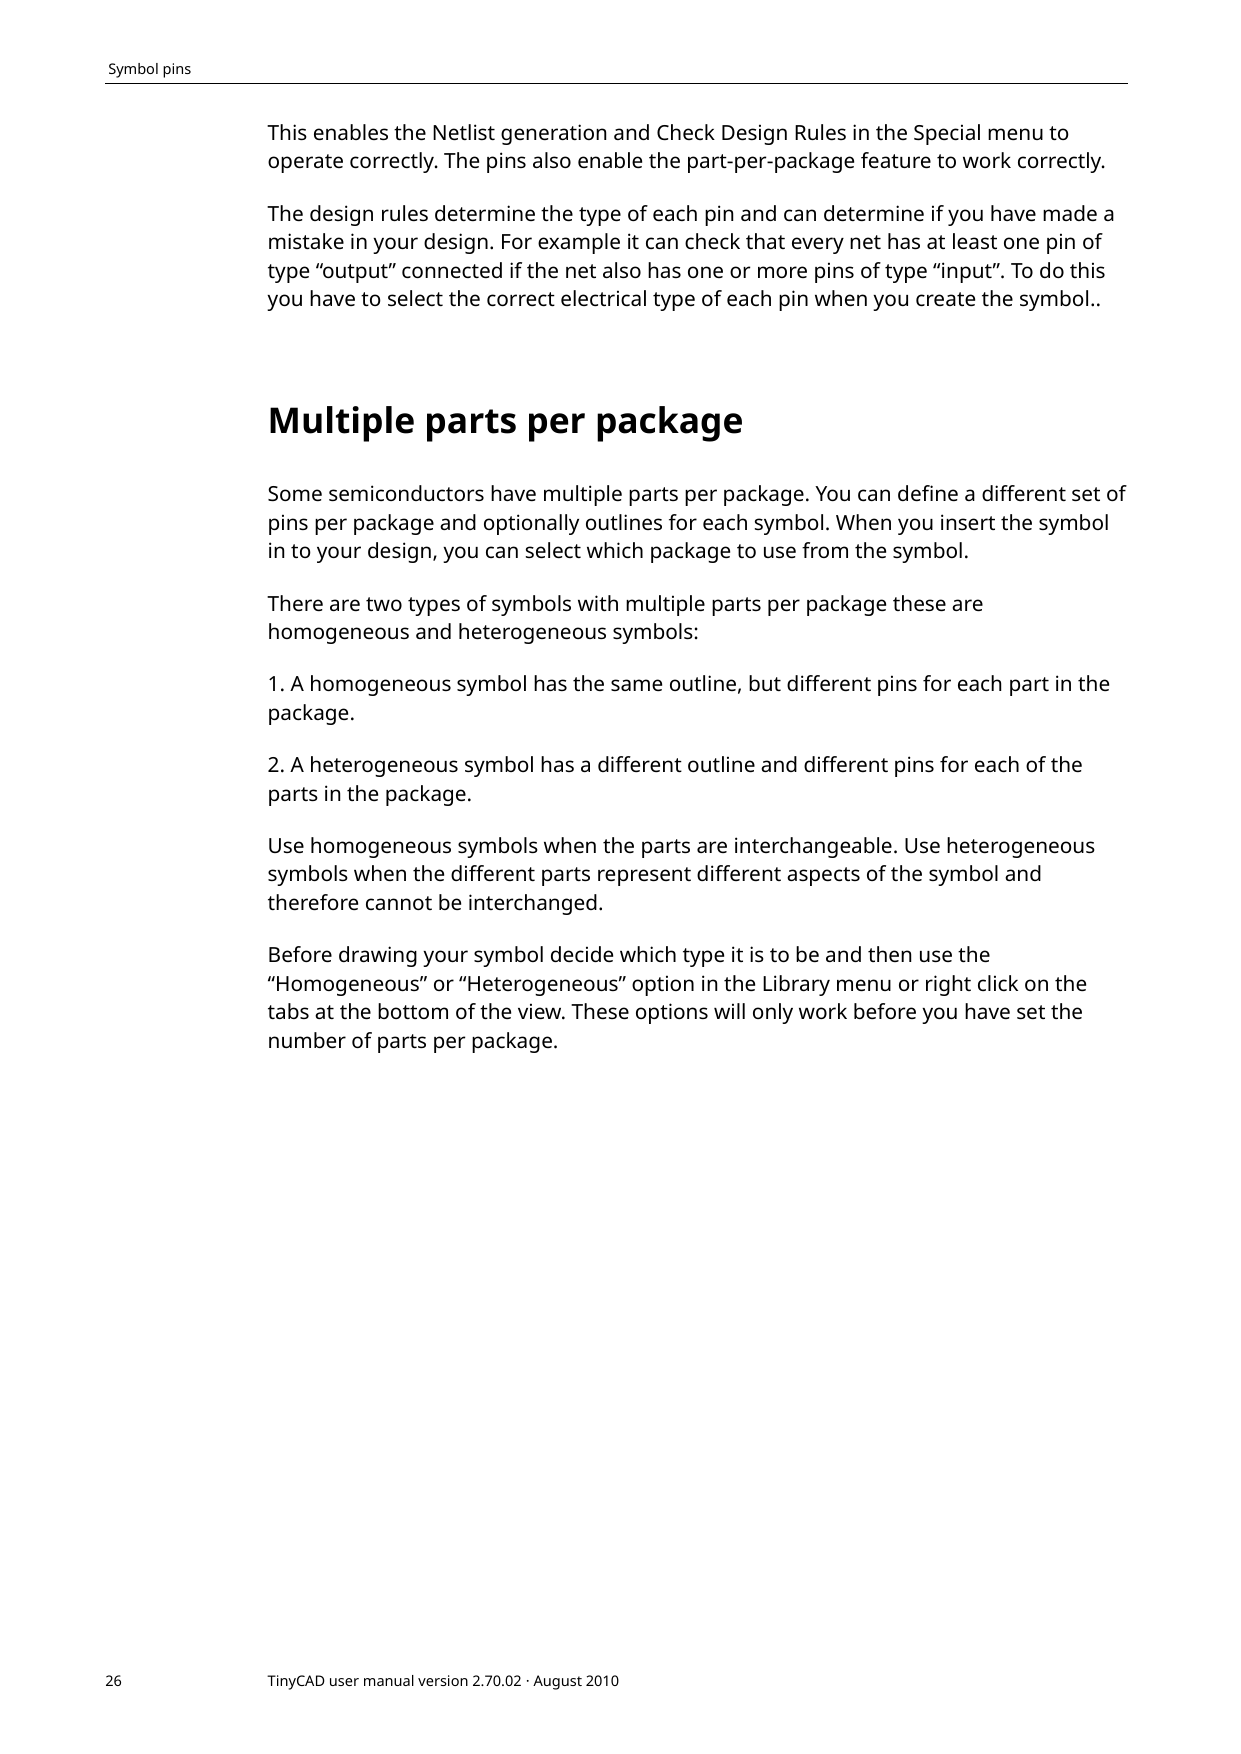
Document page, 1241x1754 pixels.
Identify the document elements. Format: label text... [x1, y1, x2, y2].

text 1. A homogeneous symbol has the same outline, but different pins for each part in the package. [267, 669, 1128, 726]
text There are two types of symbols with multiple parts per package these are homogeneous and heterogeneous symbols: [267, 589, 1128, 646]
text This enables the Netlist generation and Check Design Rules in the Special menu to operate correctly. The pins also enable the part-per-package feature to work correctly. [267, 118, 1128, 175]
text Before drawing your symbol decide which type it is to be and then use the “Homogeneous” or “Heterogeneous” option in the Library menu or right click on the tabs at the bottom of the view. These options will only work before you have set the number of parts per package. [267, 940, 1128, 1054]
text 2. A heterogeneous symbol has a different outline and different pins for each of the parts in the package. [267, 750, 1128, 807]
text Use homogeneous symbols when the parts are interchangeable. Use heterogeneous symbols when the different parts represent different aspects of the symbol and therefore cannot be interchanged. [267, 831, 1128, 916]
text Some semiconductors have multiple parts per package. You can define a different set of pins per package and optionally outlines for each symbol. When you insert the symbol in to your design, you can select which package to use from the symbol. [267, 479, 1128, 565]
subtitle Multiple parts per package [267, 396, 1128, 444]
text The design rules determine the type of each pin and can determine if you have made a mistake in your design. For example it can check that every net has at least one pin of type “output” connected if the net also has one or more pins of type “input”. To do this you have to select the correct electrical type of each pin when you create the symbol.. [267, 199, 1128, 313]
